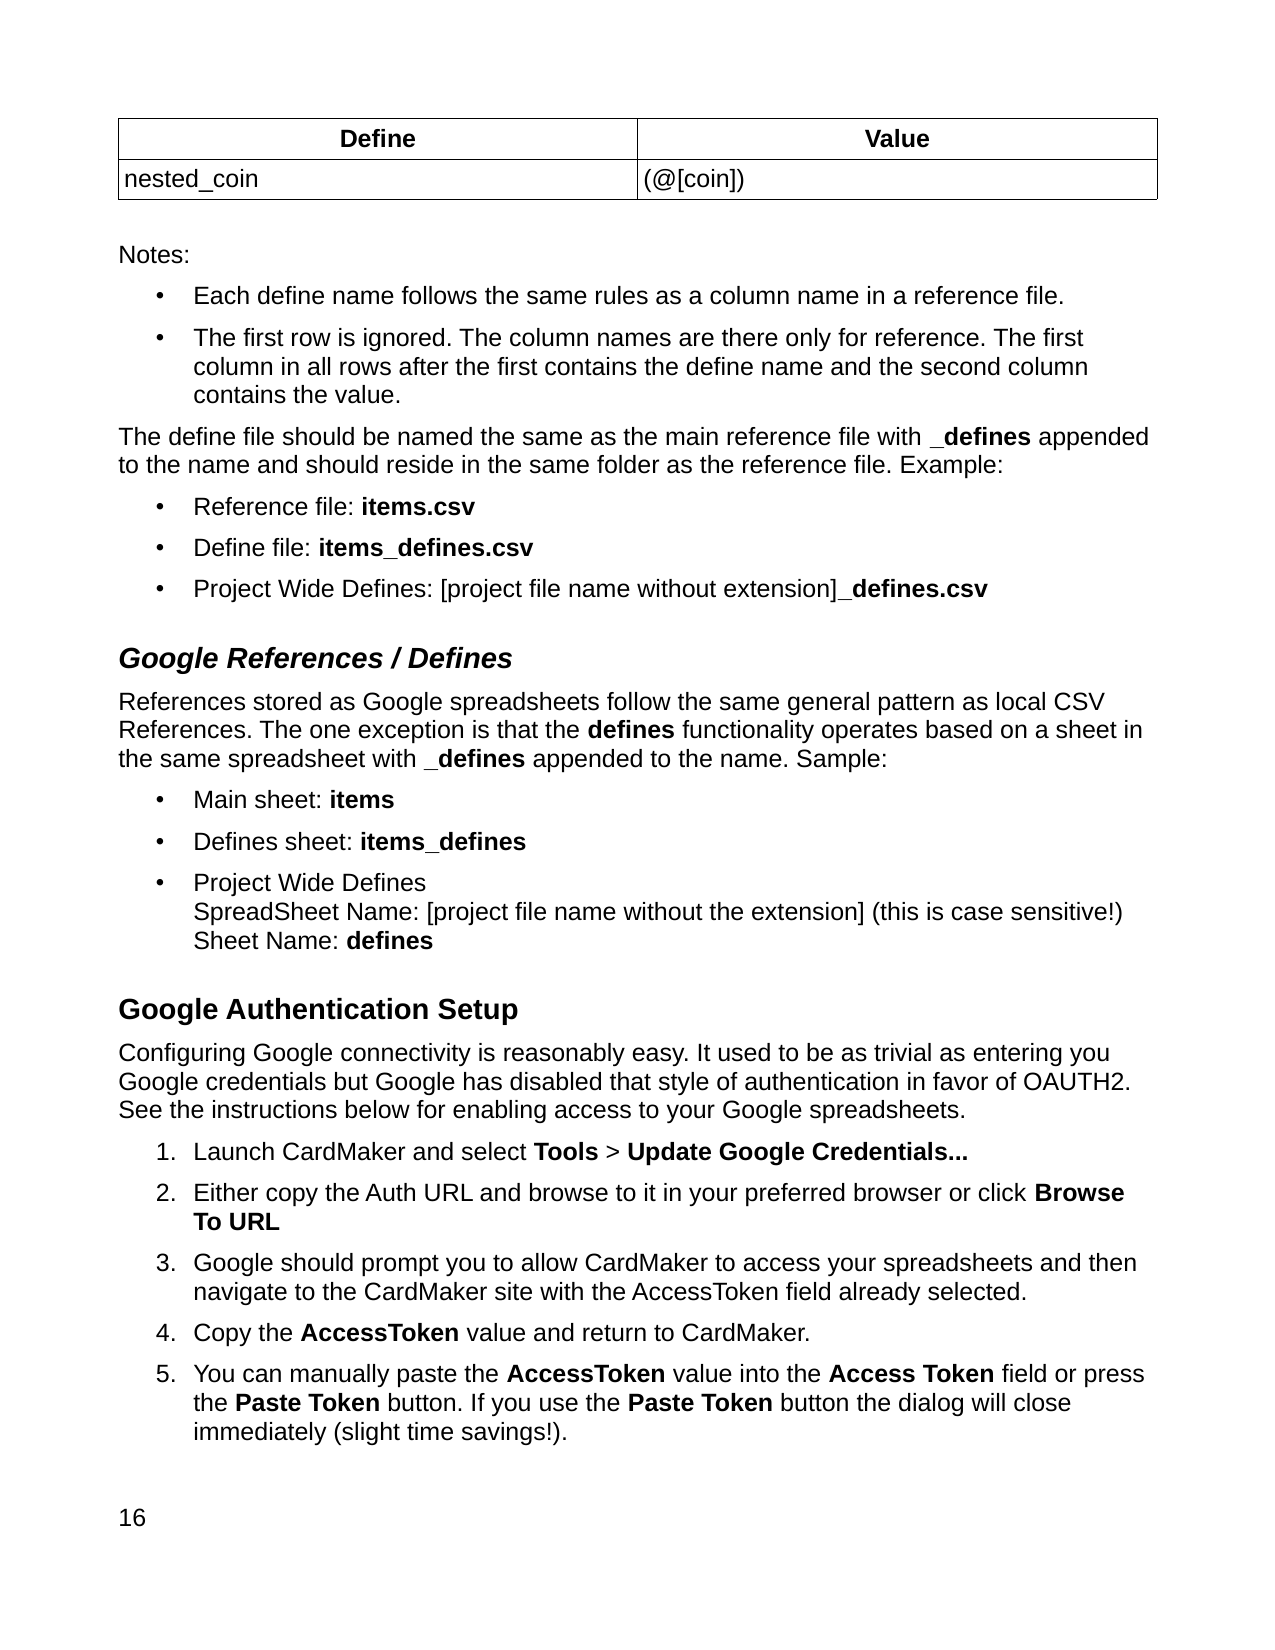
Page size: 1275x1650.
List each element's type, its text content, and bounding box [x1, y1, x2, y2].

list Project Wide Defines: [project file name without extension]_defines.csv [156, 574, 1157, 603]
list Copy the AccessToken value and return to CardMaker. [156, 1318, 1157, 1347]
table_cell nested_coin [119, 160, 637, 199]
list You can manually paste the AccessToken value into the Access Token field or press the Paste Token button. If you use the Paste Token button the dialog will close immediately (slight time savings!). [156, 1359, 1157, 1446]
list Define file: items_defines.csv [156, 533, 1157, 562]
subtitle Google Authentication Setup [118, 992, 1157, 1026]
text References stored as Google spreadsheets follow the same general pattern as local CSV References. The one exception is that the defines functionality operates based on a sheet in the same spreadsheet with _defines appended to the name. Sample: [118, 687, 1157, 773]
list The first row is ignored. The column names are there only for reference. The first column in all rows after the first contains the define name and the second column contains the value. [156, 323, 1157, 409]
text Notes: [118, 240, 1157, 269]
table_cell (@[coin]) [638, 160, 1157, 199]
list Launch CardMaker and select Tools > Update Google Credentials... [156, 1137, 1157, 1166]
subtitle Google References / Defines [118, 641, 1157, 674]
list Google should prompt you to allow CardMaker to access your spreadsheets and then navigate to the CardMaker site with the AccessToken field already selected. [156, 1248, 1157, 1306]
list Each define name follows the same rules as a column name in a reference file. [156, 281, 1157, 310]
list Either copy the Auth URL and browse to it in your preferred browser or click Browse To URL [156, 1178, 1157, 1236]
table_header Define [119, 119, 637, 158]
list Main sheet: items [156, 785, 1157, 814]
list Project Wide Defines SpreadSheet Name: [project file name without the extension] (this is case sensitive!) Sheet Name: defines [156, 868, 1157, 954]
text The define file should be named the same as the main reference file with _defines appended to the name and should reside in the same folder as the reference file. Example: [118, 422, 1157, 479]
text Configuring Google connectivity is reasonably easy. It used to be as trivial as entering you Google credentials but Google has disabled that style of authentication in favor of OAUTH2. See the instructions below for enabling access to your Google spreadsheets. [118, 1038, 1157, 1124]
list Defines sheet: items_defines [156, 827, 1157, 856]
table_header Value [638, 119, 1157, 158]
list Reference file: items.csv [156, 492, 1157, 520]
